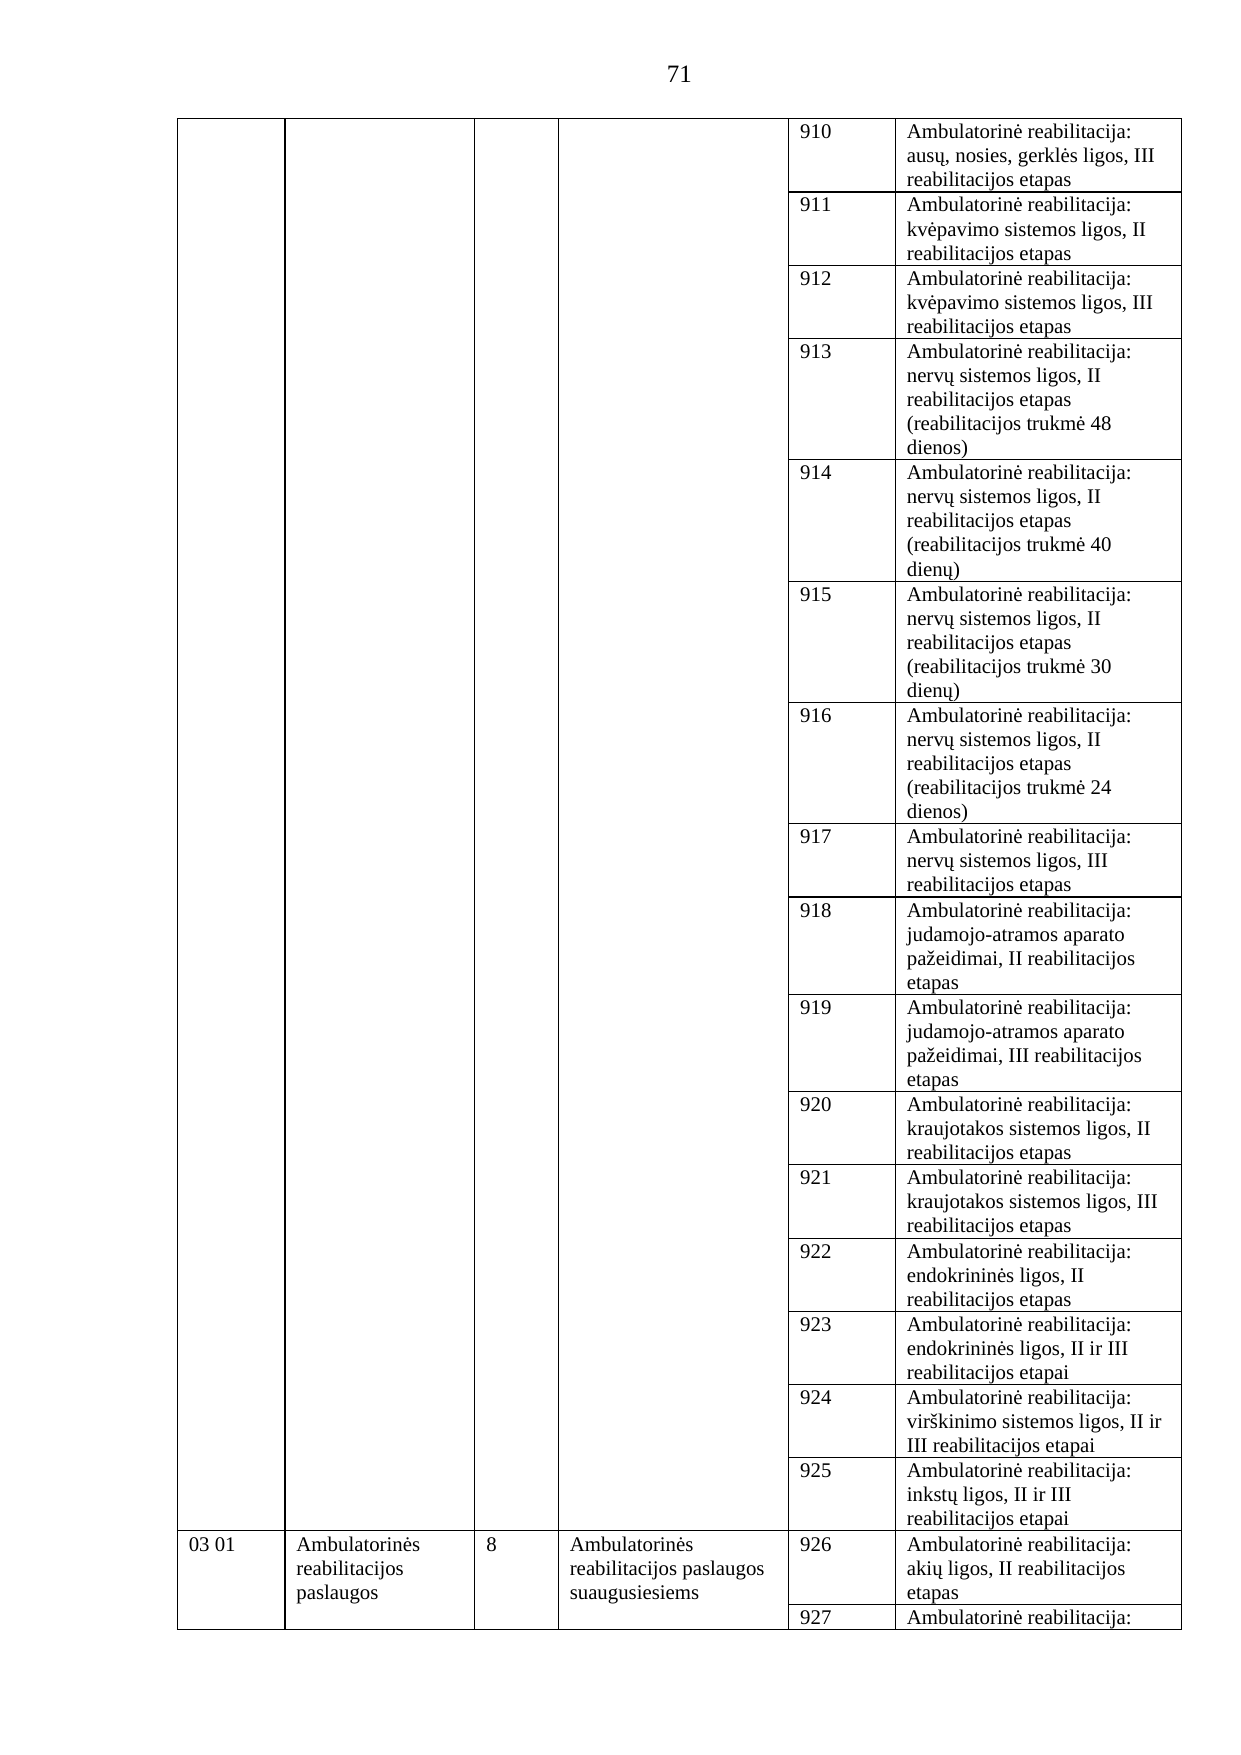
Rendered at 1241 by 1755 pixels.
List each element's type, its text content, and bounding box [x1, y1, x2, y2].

table_cell 927 [789, 1605, 895, 1629]
table_cell 03 01 [178, 1531, 284, 1629]
table_cell [559, 119, 788, 1530]
table_cell Ambulatorinė reabilitacija: ausų, nosies, gerklės ligos, III reabilitacijos etapas [896, 119, 1181, 191]
table_cell Ambulatorinė reabilitacija: nervų sistemos ligos, II reabilitacijos etapas (reabilitacijos trukmė 30 dienų) [896, 582, 1181, 702]
table_cell 917 [789, 824, 895, 896]
table_cell Ambulatorinė reabilitacija: akių ligos, II reabilitacijos etapas [896, 1531, 1181, 1604]
table_cell 919 [789, 995, 895, 1091]
table_cell 916 [789, 703, 895, 823]
table_cell Ambulatorinė reabilitacija: virškinimo sistemos ligos, II ir III reabilitacijos etapai [896, 1385, 1181, 1457]
table_cell Ambulatorinė reabilitacija: nervų sistemos ligos, II reabilitacijos etapas (reabilitacijos trukmė 24 dienos) [896, 703, 1181, 823]
table_cell Ambulatorinė reabilitacija: [896, 1605, 1181, 1629]
table_cell Ambulatorinė reabilitacija: nervų sistemos ligos, II reabilitacijos etapas (reabilitacijos trukmė 48 dienos) [896, 339, 1181, 459]
table_cell Ambulatorinė reabilitacija: judamojo-atramos aparato pažeidimai, III reabilitacijos etapas [896, 995, 1181, 1091]
table_cell 8 [475, 1531, 558, 1629]
table_cell 913 [789, 339, 895, 459]
table_cell Ambulatorinės reabilitacijos paslaugos [286, 1531, 474, 1629]
table_cell 926 [789, 1531, 895, 1604]
table_cell Ambulatorinė reabilitacija: kvėpavimo sistemos ligos, III reabilitacijos etapas [896, 266, 1181, 338]
table_cell 923 [789, 1312, 895, 1384]
table_cell Ambulatorinė reabilitacija: inkstų ligos, II ir III reabilitacijos etapai [896, 1458, 1181, 1530]
table_cell Ambulatorinė reabilitacija: nervų sistemos ligos, III reabilitacijos etapas [896, 824, 1181, 896]
table_cell Ambulatorinė reabilitacija: nervų sistemos ligos, II reabilitacijos etapas (reabilitacijos trukmė 40 dienų) [896, 460, 1181, 581]
table_cell Ambulatorinė reabilitacija: endokrininės ligos, II ir III reabilitacijos etapai [896, 1312, 1181, 1384]
table_cell Ambulatorinė reabilitacija: endokrininės ligos, II reabilitacijos etapas [896, 1239, 1181, 1311]
table_cell 920 [789, 1092, 895, 1164]
table_cell [286, 119, 474, 1530]
table_cell Ambulatorinės reabilitacijos paslaugos suaugusiesiems [559, 1531, 788, 1629]
table_cell [475, 119, 558, 1530]
table_cell 921 [789, 1165, 895, 1237]
table_cell 911 [789, 193, 895, 264]
table_cell 915 [789, 582, 895, 702]
table_cell Ambulatorinė reabilitacija: judamojo-atramos aparato pažeidimai, II reabilitacijos etapas [896, 898, 1181, 994]
table_cell 924 [789, 1385, 895, 1457]
table_cell 912 [789, 266, 895, 338]
table_cell 910 [789, 119, 895, 191]
table_cell Ambulatorinė reabilitacija: kvėpavimo sistemos ligos, II reabilitacijos etapas [896, 193, 1181, 264]
table_cell [178, 119, 284, 1530]
table_cell Ambulatorinė reabilitacija: kraujotakos sistemos ligos, III reabilitacijos etapas [896, 1165, 1181, 1237]
table_cell 914 [789, 460, 895, 581]
table_cell 918 [789, 898, 895, 994]
table_cell Ambulatorinė reabilitacija: kraujotakos sistemos ligos, II reabilitacijos etapas [896, 1092, 1181, 1164]
table_cell 925 [789, 1458, 895, 1530]
table_cell 922 [789, 1239, 895, 1311]
